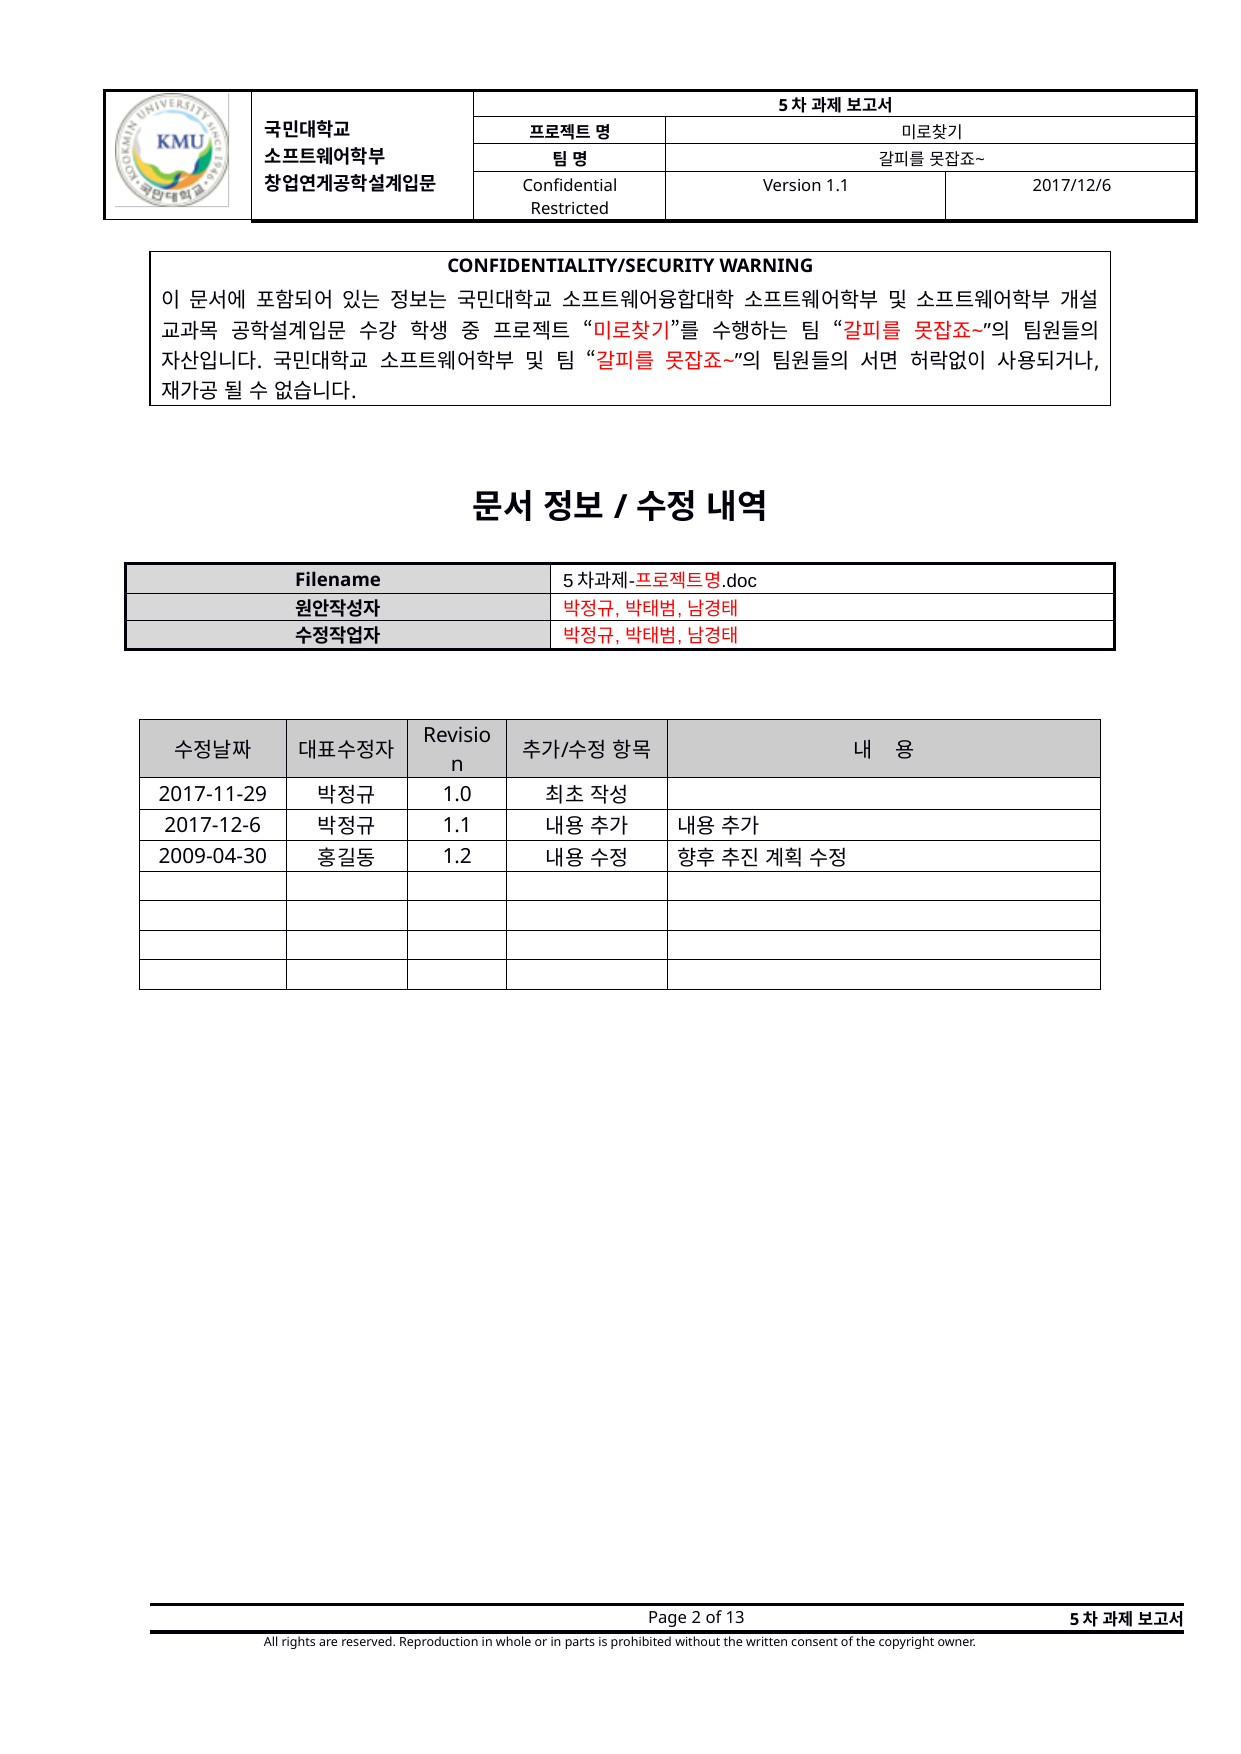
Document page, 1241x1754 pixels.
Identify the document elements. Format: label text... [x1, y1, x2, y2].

table_header 5차과제-프로젝트명.doc [551, 565, 1113, 593]
table_cell [287, 931, 407, 959]
table_cell 홍길동 [287, 841, 407, 871]
table_cell [507, 960, 667, 989]
table_header 대표수정자 [287, 720, 407, 777]
table_cell 2017-12-6 [140, 810, 286, 840]
table_cell [408, 901, 506, 930]
table_cell [668, 872, 1100, 900]
table_header 추가/수정 항목 [507, 720, 667, 777]
table_header CONFIDENTIALITY/SECURITY WARNING 이 문서에 포함되어 있는 정보는 국민대학교 소프트웨어융합대학 소프트웨어학부 및 소프트웨어학부 개설 교과목 공학설계입문 수강 학생 중 프로젝트 “미로찾기”를 수행하는 팀 “갈피를 못잡죠~”의 팀원들의 자산입니다. 국민대학교 소프트웨어학부 및 팀 “갈피를 못잡죠~”의 팀원들의 서면 허락없이 사용되거나, 재가공 될 수 없습니다. [151, 252, 1110, 405]
table_cell [507, 901, 667, 930]
table_cell [668, 931, 1100, 959]
table_cell 향후 추진 계획 수정 [668, 841, 1100, 871]
table_cell 박정규, 박태범, 남경태 [551, 621, 1113, 648]
table_cell [668, 778, 1100, 808]
table_cell [140, 872, 286, 900]
table_header 수정날짜 [140, 720, 286, 777]
table_cell 최초 작성 [507, 778, 667, 808]
table_cell 1.0 [408, 778, 506, 808]
table_cell 내용 수정 [507, 841, 667, 871]
table_cell 2017-11-29 [140, 778, 286, 808]
table_cell [507, 872, 667, 900]
table_cell [287, 872, 407, 900]
table_cell [408, 960, 506, 989]
table_cell [408, 931, 506, 959]
table_cell [287, 960, 407, 989]
table_cell 원안작성자 [127, 594, 550, 620]
table_cell 내용 추가 [507, 810, 667, 840]
table_cell [507, 931, 667, 959]
table_cell 내용 추가 [668, 810, 1100, 840]
table_cell 수정작업자 [127, 621, 550, 648]
table_cell [668, 901, 1100, 930]
table_cell 박정규, 박태범, 남경태 [551, 594, 1113, 620]
text 문서 정보 / 수정 내역 [150, 480, 1090, 528]
table_cell 2009-04-30 [140, 841, 286, 871]
table_cell 박정규 [287, 778, 407, 808]
table_header Filename [127, 565, 550, 593]
table_cell [287, 901, 407, 930]
table_header 내 용 [668, 720, 1100, 777]
table_header Revision [408, 720, 506, 777]
table_cell [408, 872, 506, 900]
table_cell 1.1 [408, 810, 506, 840]
table_cell [140, 960, 286, 989]
table_cell [140, 901, 286, 930]
table_cell 박정규 [287, 810, 407, 840]
table_cell [140, 931, 286, 959]
table_cell [668, 960, 1100, 989]
table_cell 1.2 [408, 841, 506, 871]
